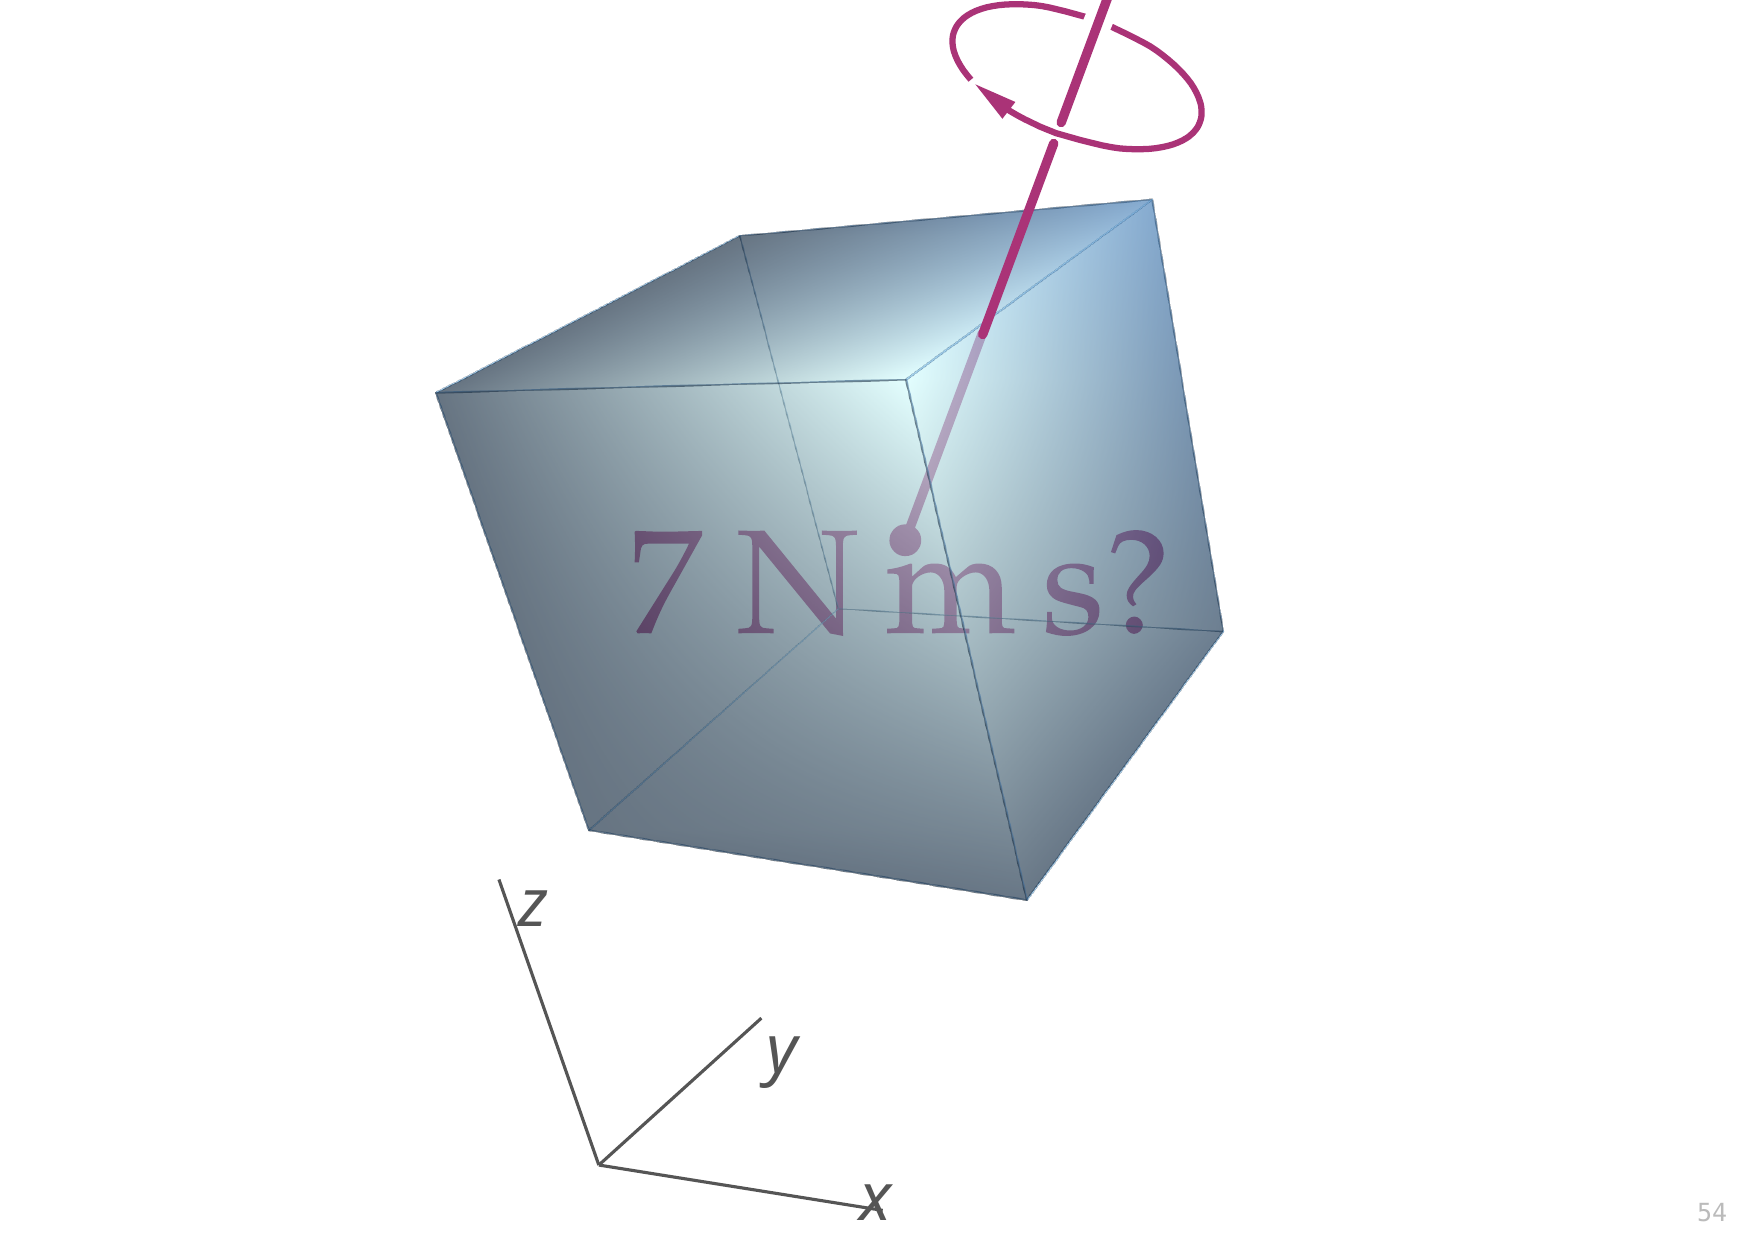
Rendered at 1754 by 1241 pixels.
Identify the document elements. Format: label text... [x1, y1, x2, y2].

text_box z [503, 848, 543, 930]
text_box [1079, 3, 1099, 34]
text_box y [751, 994, 793, 1076]
text_box x [844, 1141, 886, 1224]
text_box [1098, 10, 1117, 41]
